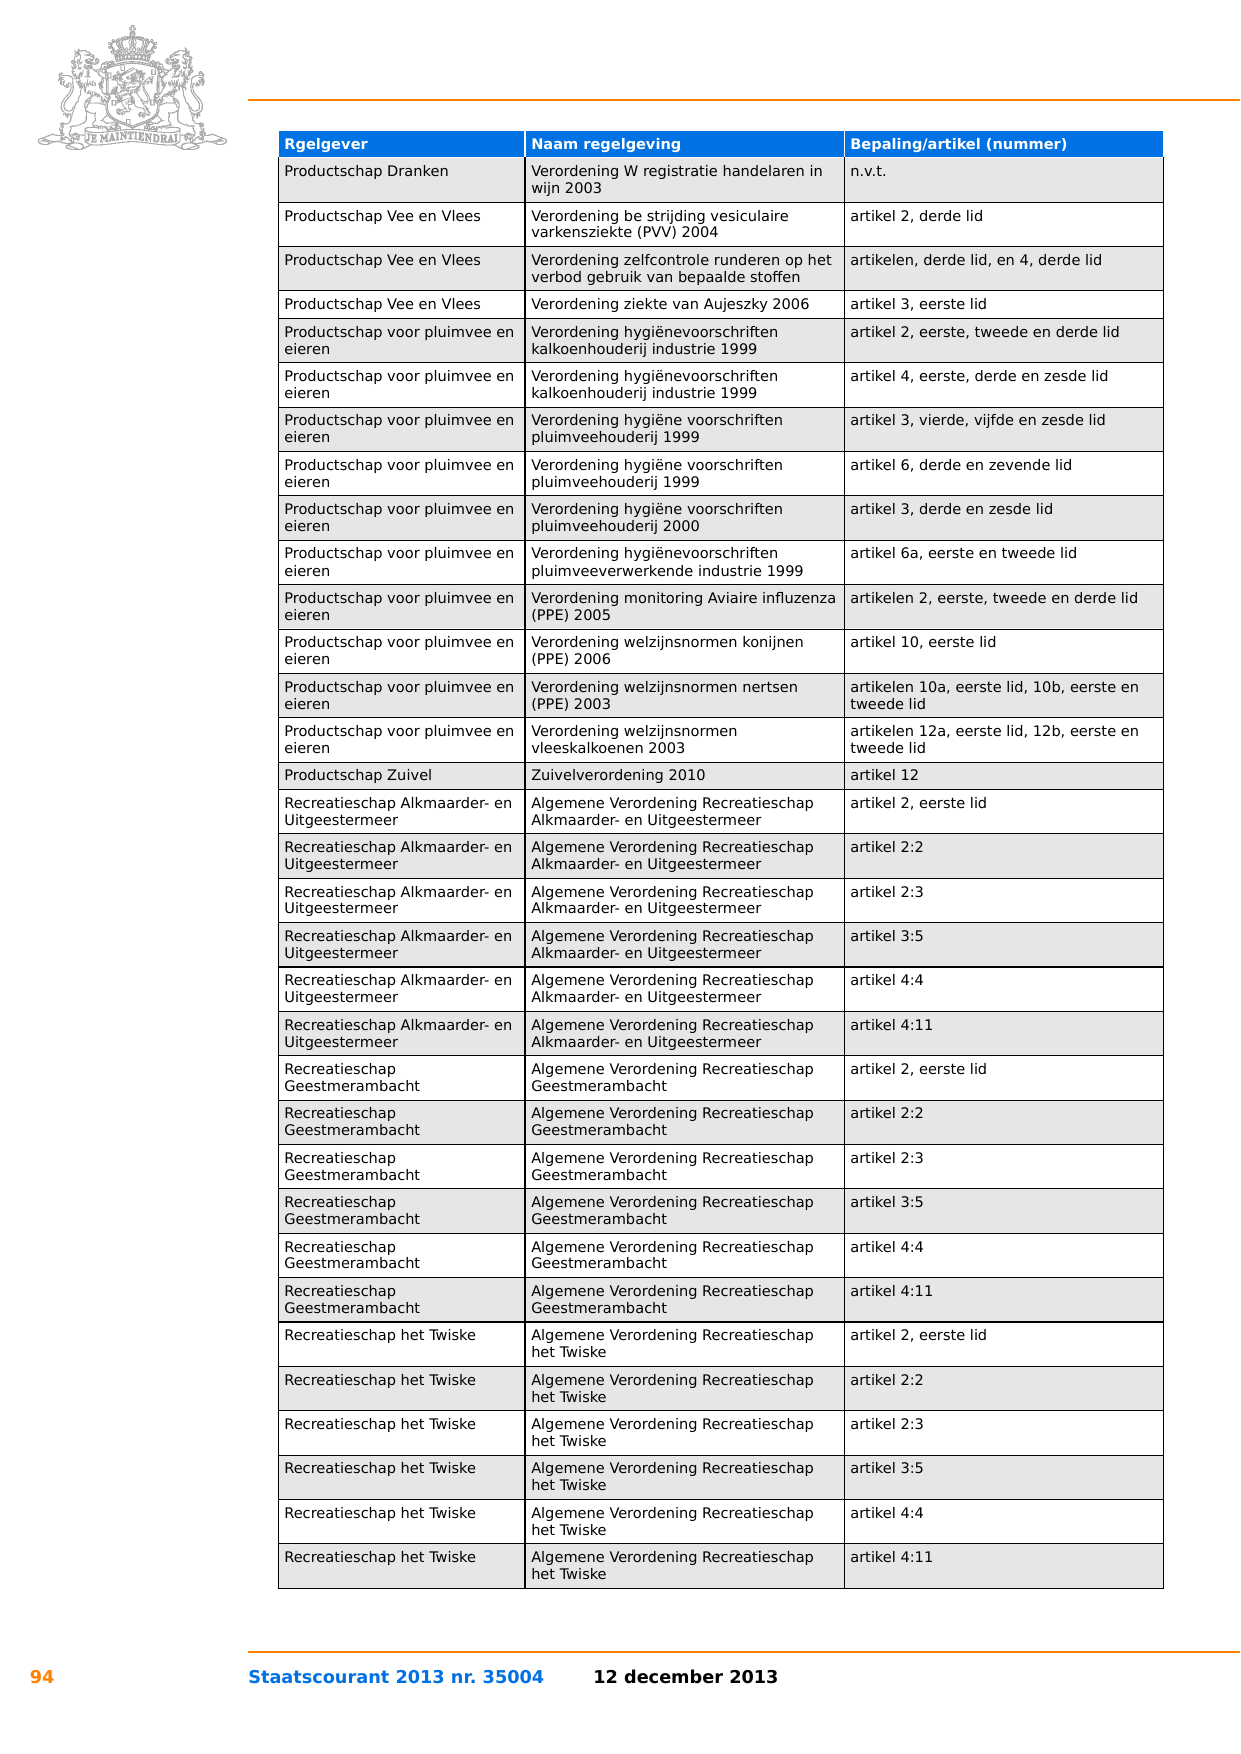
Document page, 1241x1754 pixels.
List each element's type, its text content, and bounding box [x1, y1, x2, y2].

table_cell artikel 4, eerste, derde en zesde lid [845, 363, 1163, 407]
table_cell Verordening W registratie handelaren in wijn 2003 [526, 158, 844, 202]
table_cell Productschap Dranken [279, 158, 524, 202]
table_cell Algemene Verordening Recreatieschap het Twiske [526, 1323, 844, 1366]
table_cell Recreatieschap Alkmaarder- en Uitgeestermeer [279, 923, 524, 966]
table_cell artikelen 10a, eerste lid, 10b, eerste en tweede lid [845, 674, 1163, 717]
table_cell Recreatieschap het Twiske [279, 1323, 524, 1366]
table_cell artikel 2:2 [845, 834, 1163, 878]
table_cell artikel 4:4 [845, 1234, 1163, 1277]
table_cell Algemene Verordening Recreatieschap Geestmerambacht [526, 1101, 844, 1144]
table_cell Recreatieschap Geestmerambacht [279, 1145, 524, 1188]
table_cell artikel 3, vierde, vijfde en zesde lid [845, 408, 1163, 451]
table_cell Productschap Vee en Vlees [279, 247, 524, 290]
table_cell artikel 4:11 [845, 1012, 1163, 1055]
table_cell artikel 10, eerste lid [845, 630, 1163, 673]
table_cell Algemene Verordening Recreatieschap Geestmerambacht [526, 1189, 844, 1233]
table_cell Verordening welzijnsnormen vleeskalkoenen 2003 [526, 718, 844, 762]
table_cell Recreatieschap het Twiske [279, 1456, 524, 1499]
table_cell artikel 4:4 [845, 968, 1163, 1011]
table_cell n.v.t. [845, 158, 1163, 202]
table_cell Algemene Verordening Recreatieschap Geestmerambacht [526, 1234, 844, 1277]
table_cell Productschap voor pluimvee en eieren [279, 408, 524, 451]
table_cell Algemene Verordening Recreatieschap Alkmaarder- en Uitgeestermeer [526, 1012, 844, 1055]
table_cell Algemene Verordening Recreatieschap Geestmerambacht [526, 1056, 844, 1099]
table_header Rgelgever [279, 131, 524, 157]
table_cell Productschap Zuivel [279, 763, 524, 789]
table_cell artikel 3, eerste lid [845, 291, 1163, 318]
table_cell Algemene Verordening Recreatieschap Alkmaarder- en Uitgeestermeer [526, 834, 844, 878]
table_cell Recreatieschap Geestmerambacht [279, 1234, 524, 1277]
table_header Bepaling/artikel (nummer) [845, 131, 1163, 157]
table_cell Recreatieschap Alkmaarder- en Uitgeestermeer [279, 968, 524, 1011]
table_cell Algemene Verordening Recreatieschap het Twiske [526, 1411, 844, 1454]
table_cell Recreatieschap Geestmerambacht [279, 1056, 524, 1099]
table_cell artikel 2, eerste lid [845, 1056, 1163, 1099]
table_cell Productschap voor pluimvee en eieren [279, 718, 524, 762]
table_cell Verordening zelfcontrole runderen op het verbod gebruik van bepaalde stoffen [526, 247, 844, 290]
table_cell artikel 2, eerste lid [845, 790, 1163, 833]
table_cell Verordening welzijnsnormen nertsen (PPE) 2003 [526, 674, 844, 717]
table_cell Algemene Verordening Recreatieschap het Twiske [526, 1456, 844, 1499]
table_cell Zuivelverordening 2010 [526, 763, 844, 789]
table_cell artikelen 12a, eerste lid, 12b, eerste en tweede lid [845, 718, 1163, 762]
table_cell artikel 6a, eerste en tweede lid [845, 541, 1163, 584]
table_cell Recreatieschap het Twiske [279, 1544, 524, 1588]
table_cell Verordening welzijnsnormen konijnen (PPE) 2006 [526, 630, 844, 673]
table_cell artikel 2:2 [845, 1367, 1163, 1410]
table_cell Verordening hygiënevoorschriften kalkoenhouderij industrie 1999 [526, 319, 844, 362]
table_cell Productschap voor pluimvee en eieren [279, 452, 524, 495]
table_cell Algemene Verordening Recreatieschap Alkmaarder- en Uitgeestermeer [526, 923, 844, 966]
table_cell Algemene Verordening Recreatieschap Alkmaarder- en Uitgeestermeer [526, 968, 844, 1011]
table_cell Verordening hygiënevoorschriften pluimveeverwerkende industrie 1999 [526, 541, 844, 584]
table_cell artikel 4:4 [845, 1500, 1163, 1543]
table_cell Productschap voor pluimvee en eieren [279, 363, 524, 407]
table_cell Recreatieschap het Twiske [279, 1500, 524, 1543]
table_cell artikel 2:2 [845, 1101, 1163, 1144]
table_cell Productschap voor pluimvee en eieren [279, 319, 524, 362]
table_cell Productschap voor pluimvee en eieren [279, 496, 524, 540]
table_cell Productschap voor pluimvee en eieren [279, 674, 524, 717]
table_cell Recreatieschap Alkmaarder- en Uitgeestermeer [279, 1012, 524, 1055]
table_cell artikelen 2, eerste, tweede en derde lid [845, 585, 1163, 628]
table_cell Productschap Vee en Vlees [279, 203, 524, 246]
table_cell Algemene Verordening Recreatieschap Geestmerambacht [526, 1145, 844, 1188]
table_cell Productschap voor pluimvee en eieren [279, 585, 524, 628]
table_cell artikel 4:11 [845, 1278, 1163, 1321]
table_cell artikel 6, derde en zevende lid [845, 452, 1163, 495]
table_cell artikel 3:5 [845, 923, 1163, 966]
table_cell Recreatieschap het Twiske [279, 1411, 524, 1454]
table_cell Algemene Verordening Recreatieschap Alkmaarder- en Uitgeestermeer [526, 879, 844, 922]
table_cell Verordening ziekte van Aujeszky 2006 [526, 291, 844, 318]
table_cell Recreatieschap Alkmaarder- en Uitgeestermeer [279, 879, 524, 922]
table_cell Productschap voor pluimvee en eieren [279, 630, 524, 673]
table_cell Recreatieschap Alkmaarder- en Uitgeestermeer [279, 834, 524, 878]
table_cell Algemene Verordening Recreatieschap het Twiske [526, 1500, 844, 1543]
table_cell Verordening hygiënevoorschriften kalkoenhouderij industrie 1999 [526, 363, 844, 407]
table_cell artikel 2:3 [845, 1145, 1163, 1188]
table_cell artikel 2:3 [845, 879, 1163, 922]
table_cell Productschap voor pluimvee en eieren [279, 541, 524, 584]
table_header Naam regelgeving [526, 131, 844, 157]
table_cell artikel 3, derde en zesde lid [845, 496, 1163, 540]
table_cell Verordening hygiëne voorschriften pluimveehouderij 2000 [526, 496, 844, 540]
table_cell artikel 3:5 [845, 1456, 1163, 1499]
table_cell Recreatieschap Alkmaarder- en Uitgeestermeer [279, 790, 524, 833]
table_cell Recreatieschap het Twiske [279, 1367, 524, 1410]
picture [38, 25, 227, 150]
table_cell artikel 2, derde lid [845, 203, 1163, 246]
table_cell Productschap Vee en Vlees [279, 291, 524, 318]
table_cell Verordening monitoring Aviaire influzenza (PPE) 2005 [526, 585, 844, 628]
table_cell artikel 4:11 [845, 1544, 1163, 1588]
table_cell Algemene Verordening Recreatieschap Geestmerambacht [526, 1278, 844, 1321]
table_cell Algemene Verordening Recreatieschap het Twiske [526, 1544, 844, 1588]
table_cell Recreatieschap Geestmerambacht [279, 1101, 524, 1144]
table_cell artikel 12 [845, 763, 1163, 789]
table_cell artikel 3:5 [845, 1189, 1163, 1233]
table_cell Recreatieschap Geestmerambacht [279, 1278, 524, 1321]
table_cell Verordening be strijding vesiculaire varkensziekte (PVV) 2004 [526, 203, 844, 246]
table_cell Algemene Verordening Recreatieschap Alkmaarder- en Uitgeestermeer [526, 790, 844, 833]
table_cell artikelen, derde lid, en 4, derde lid [845, 247, 1163, 290]
table_cell artikel 2:3 [845, 1411, 1163, 1454]
table_cell artikel 2, eerste, tweede en derde lid [845, 319, 1163, 362]
table_cell artikel 2, eerste lid [845, 1323, 1163, 1366]
table_cell Recreatieschap Geestmerambacht [279, 1189, 524, 1233]
table_cell Verordening hygiëne voorschriften pluimveehouderij 1999 [526, 408, 844, 451]
table_cell Algemene Verordening Recreatieschap het Twiske [526, 1367, 844, 1410]
table_cell Verordening hygiëne voorschriften pluimveehouderij 1999 [526, 452, 844, 495]
